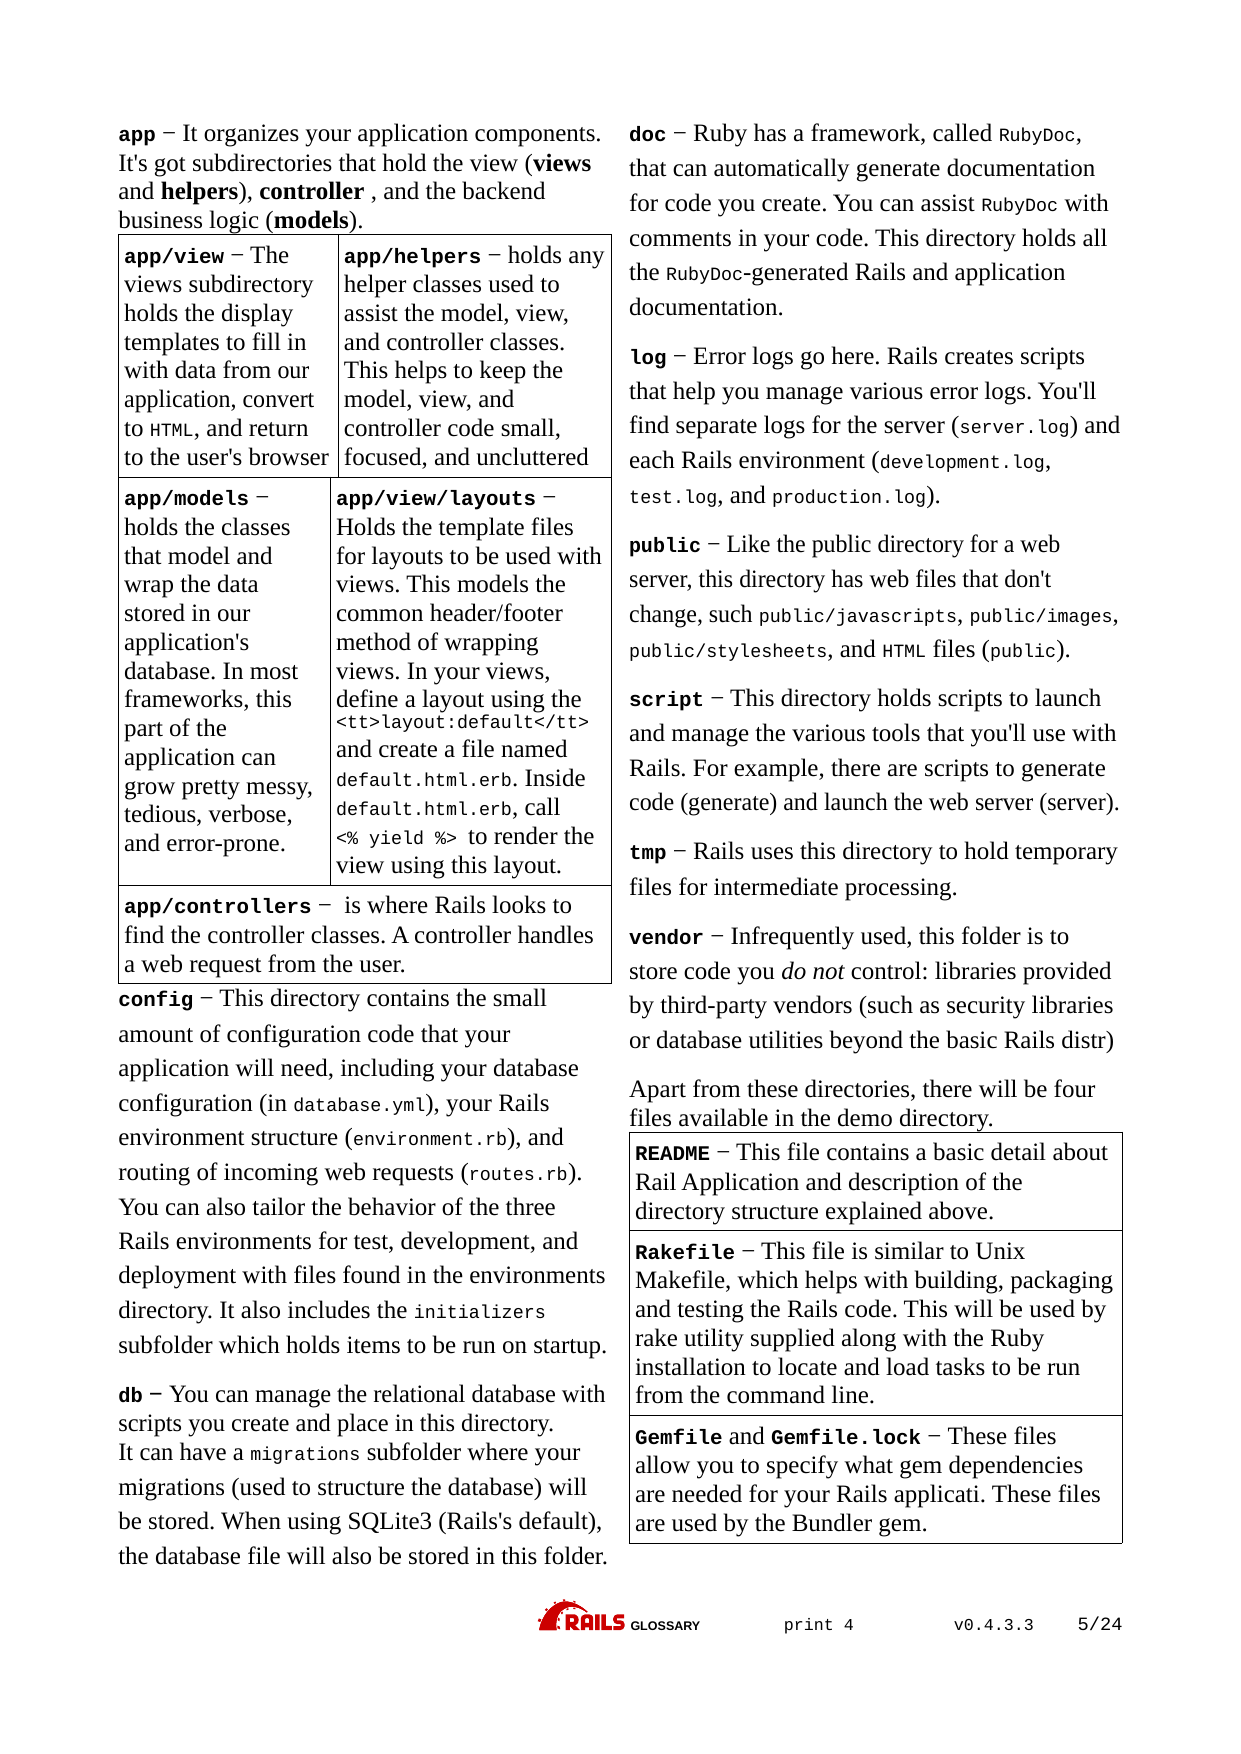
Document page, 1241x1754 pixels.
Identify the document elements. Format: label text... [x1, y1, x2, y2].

table_header app/view − The views subdirectory holds the display templates to fill in with data from our application, convert to HTML, and return to the user's browser [119, 235, 338, 477]
text script − This directory holds scripts to launch and manage the various tools that you'll use with Rails. For example, there are scripts to generate code (generate) and launch the web server (server). [629, 683, 1122, 816]
text Apart from these directories, there will be four files available in the demo directory. [629, 1074, 1122, 1132]
table_cell app/models − holds the classes that model and wrap the data stored in our application's database. In most frameworks, this part of the application can grow pretty messy, tedious, verbose, and error-prone. [119, 478, 330, 884]
text tmp − Rails uses this directory to hold temporary files for intermediate processing. [629, 836, 1122, 900]
text config − This directory contains the small amount of configuration code that your application will need, including your database configuration (in database.yml), your Rails environment structure (environment.rb), and routing of incoming web requests (routes.rb). You can also tailor the behavior of the three Rails environments for test, development, and deployment with files found in the environments directory. It also includes the initializers subfolder which holds items to be run on startup. [118, 984, 611, 1358]
text doc − Ruby has a framework, called RubyDoc, that can automatically generate documentation for code you create. You can assist RubyDoc with comments in your code. This directory holds all the RubyDoc-generated Rails and application documentation. [629, 118, 1122, 321]
text vendor − Infrequently used, this folder is to store code you do not control: libraries provided by third-party vendors (such as security libraries or database utilities beyond the basic Rails distr) [629, 921, 1122, 1054]
text log − Error logs go here. Rails creates scripts that help you manage various error logs. You'll find separate logs for the server (server.log) and each Rails environment (development.log, test.log, and production.log). [629, 341, 1122, 509]
table_cell app/controllers − is where Rails looks to find the controller classes. A controller handles a web request from the user. [119, 886, 611, 983]
text app − It organizes your application components. It's got subdirectories that hold the view (views and helpers), controller , and the backend business logic (models). [118, 118, 611, 234]
table_header app/helpers − holds any helper classes used to assist the model, view, and controller classes. This helps to keep the model, view, and controller code small, focused, and uncluttered [339, 235, 611, 477]
text It can have a migrations subfolder where your migrations (used to structure the database) will be stored. When using SQLite3 (Rails's default), the database file will also be stored in this folder. [118, 1437, 611, 1569]
table_cell Rakefile − This file is similar to Unix Makefile, which helps with building, packaging and testing the Rails code. This will be used by rake utility supplied along with the Ruby installation to locate and load tasks to be run from the command line. [630, 1231, 1122, 1415]
table_cell Gemfile and Gemfile.lock − These files allow you to specify what gem dependencies are needed for your Rails applicati. These files are used by the Bundler gem. [630, 1416, 1122, 1542]
table_header README − This file contains a basic detail about Rail Application and description of the directory structure explained above. [630, 1133, 1122, 1230]
text db − You can manage the relational database with scripts you create and place in this directory. [118, 1379, 611, 1437]
table_cell app/view/layouts − Holds the template files for layouts to be used with views. This models the common header/footer method of wrapping views. In your views, define a layout using the <tt>layout:default</tt> and create a file named default.html.erb. Inside default.html.erb, call <% yield %> to render the view using this layout. [331, 478, 611, 884]
text public − Like the public directory for a web server, this directory has web files that don't change, such public/javascripts, public/images, public/stylesheets, and HTML files (public). [629, 529, 1122, 663]
